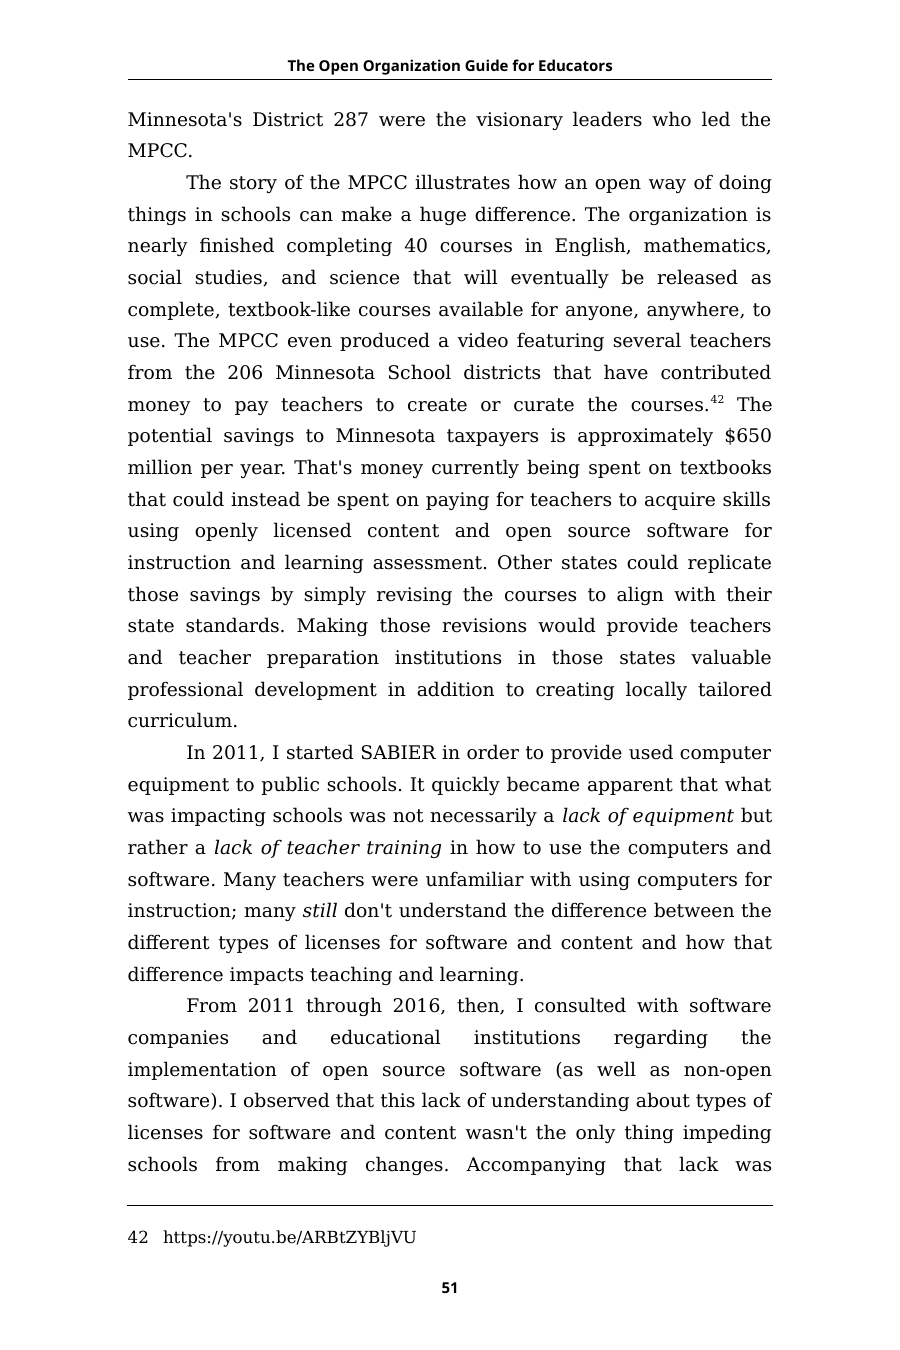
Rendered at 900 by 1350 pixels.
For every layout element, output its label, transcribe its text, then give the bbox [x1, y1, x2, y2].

text In 2011, I started SABIER in order to provide used computer equipment to public schools. It quickly became apparent that what was impacting schools was not necessarily a lack of equipment but rather a lack of teacher training in how to use the computers and software. Many teachers were unfamiliar with using computers for instruction; many still don't understand the difference between the different types of licenses for software and content and how that difference impacts teaching and learning. [127, 742, 772, 986]
text From 2011 through 2016, then, I consulted with software companies and educational institutions regarding the implementation of open source software (as well as non-open software). I observed that this lack of understanding about types of licenses for software and content wasn't the only thing impeding schools from making changes. Accompanying that lack was [127, 995, 772, 1176]
text The story of the MPCC illustrates how an open way of doing things in schools can make a huge difference. The organization is nearly finished completing 40 courses in English, mathematics, social studies, and science that will eventually be released as complete, textbook-like courses available for anyone, anywhere, to use. The MPCC even produced a video featuring several teachers from the 206 Minnesota School districts that have contributed money to pay teachers to create or curate the courses. The potential savings to Minnesota taxpayers is approximately $650 million per year. That's money currently being spent on textbooks that could instead be spent on paying for teachers to acquire skills using openly licensed content and open source software for instruction and learning assessment. Other states could replicate those savings by simply revising the courses to align with their state standards. Making those revisions would provide teachers and teacher preparation institutions in those states valuable professional development in addition to creating locally tailored curriculum. [127, 172, 772, 732]
text Minnesota's District 287 were the visionary leaders who led the MPCC. [127, 109, 772, 162]
text https://youtu.be/ARBtZYBljVU [127, 1228, 772, 1247]
